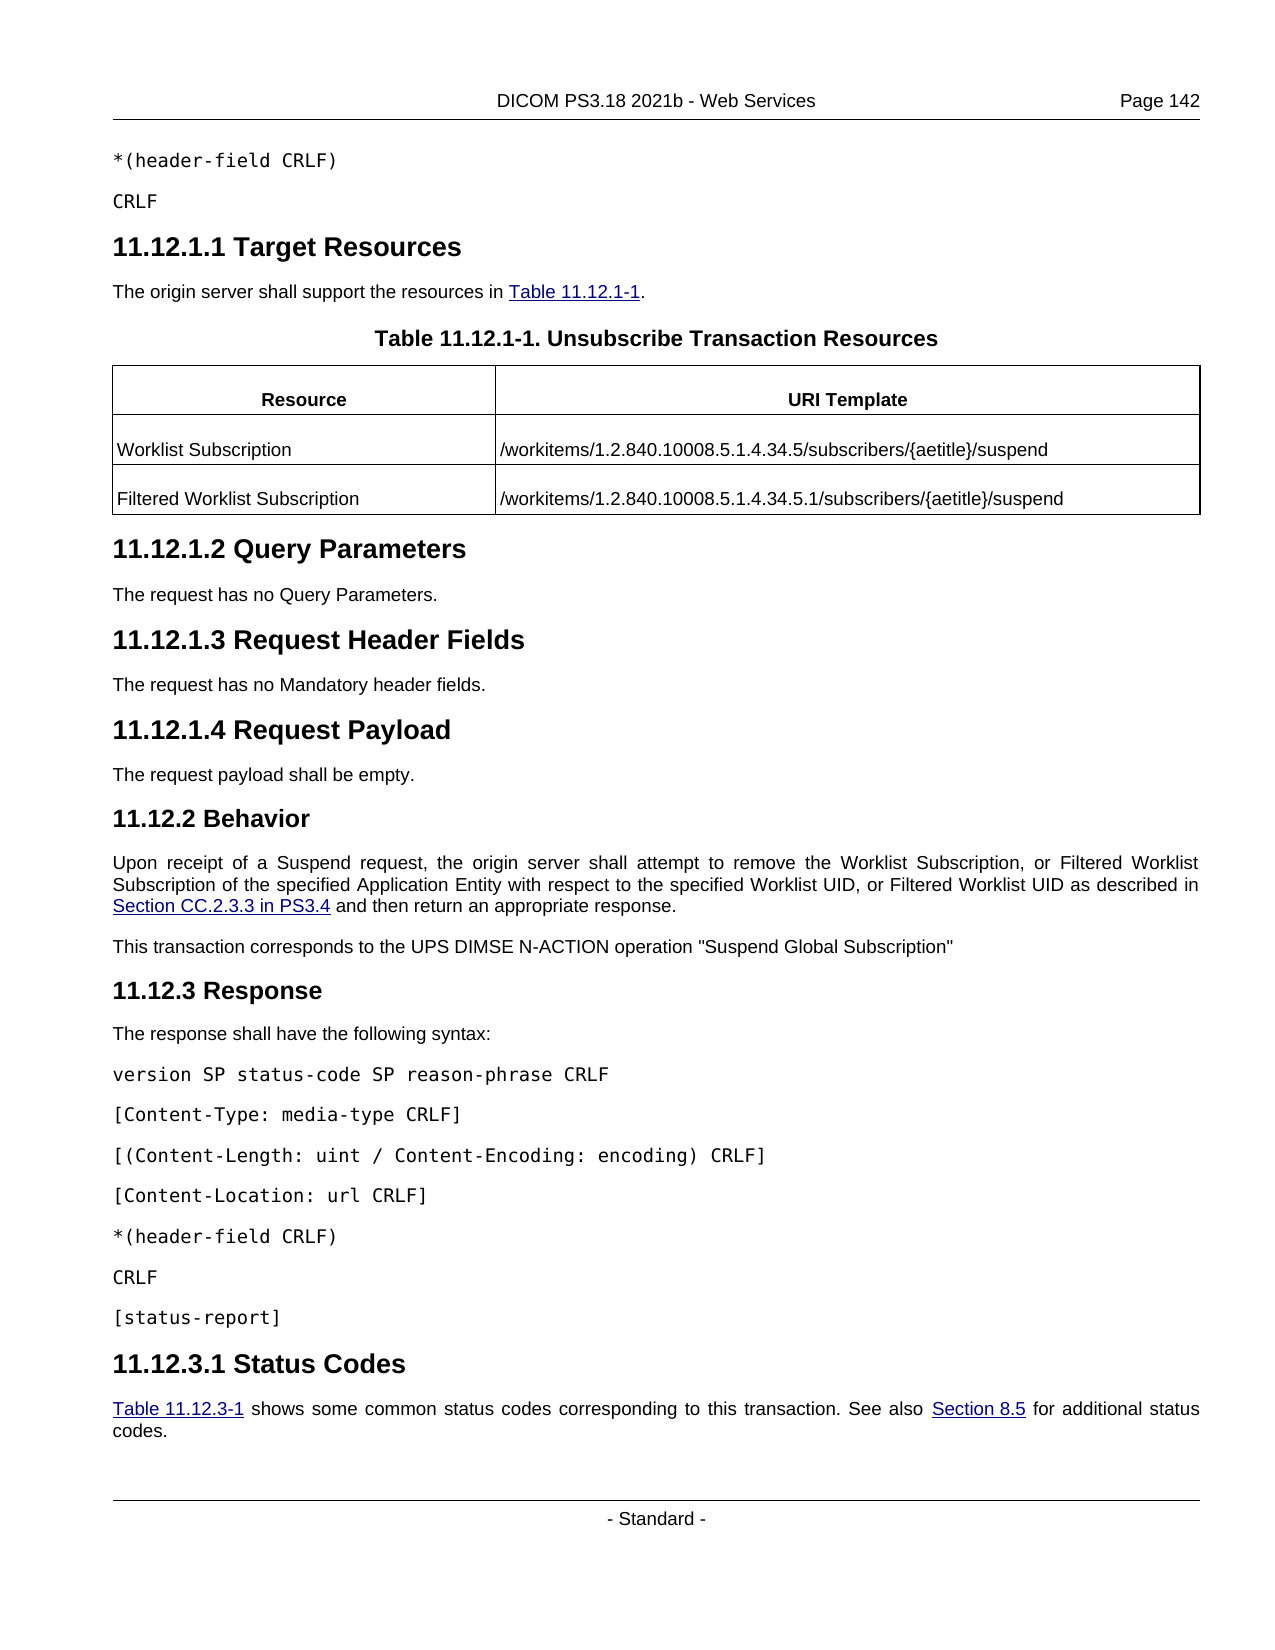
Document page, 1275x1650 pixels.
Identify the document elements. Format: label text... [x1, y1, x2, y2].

text 11.12.3.1 Status Codes [112, 1348, 1200, 1379]
text Upon receipt of a Suspend request, the origin server shall attempt to remove the Worklist Subscription, or Filtered Worklist Subscription of the specified Application Entity with respect to the specified Worklist UID, or Filtered Worklist UID as described in Section CC.2.3.3 in PS3.4 and then return an appropriate response. [112, 852, 1200, 917]
text The origin server shall support the resources in Table 11.12.1-1. [112, 281, 1200, 303]
text 11.12.2 Behavior [112, 804, 1200, 833]
text *(header-field CRLF) [112, 1226, 1200, 1248]
text version SP status-code SP reason-phrase CRLF [112, 1063, 1200, 1085]
text Table 11.12.1-1. Unsubscribe Transaction Resources [112, 325, 1200, 351]
table_cell Filtered Worklist Subscription [113, 465, 495, 514]
text 11.12.1.2 Query Parameters [112, 533, 1200, 565]
table_cell /workitems/1.2.840.10008.5.1.4.34.5.1/subscribers/{aetitle}/suspend [496, 465, 1199, 514]
text [Content-Type: media-type CRLF] [112, 1104, 1200, 1126]
text 11.12.1.4 Request Payload [112, 714, 1200, 745]
table_cell /workitems/1.2.840.10008.5.1.4.34.5/subscribers/{aetitle}/suspend [496, 415, 1199, 464]
text Table 11.12.3-1 shows some common status codes corresponding to this transaction. See also Section 8.5 for additional status codes. [112, 1398, 1200, 1441]
text CRLF [112, 1267, 1200, 1288]
text The request has no Query Parameters. [112, 583, 1200, 605]
text 11.12.3 Response [112, 976, 1200, 1004]
text *(header-field CRLF) [112, 150, 1200, 172]
table_cell Worklist Subscription [113, 415, 495, 464]
text [status-report] [112, 1307, 1200, 1329]
text [(Content-Length: uint / Content-Encoding: encoding) CRLF] [112, 1145, 1200, 1167]
text 11.12.1.1 Target Resources [112, 231, 1200, 262]
text The response shall have the following syntax: [112, 1023, 1200, 1045]
text 11.12.1.3 Request Header Fields [112, 624, 1200, 655]
text This transaction corresponds to the UPS DIMSE N-ACTION operation "Suspend Global Subscription" [112, 935, 1200, 957]
text The request payload shall be empty. [112, 764, 1200, 786]
text CRLF [112, 191, 1200, 212]
table_header URI Template [496, 366, 1199, 414]
table_header Resource [113, 366, 495, 414]
text The request has no Mandatory header fields. [112, 674, 1200, 695]
text [Content-Location: url CRLF] [112, 1185, 1200, 1207]
